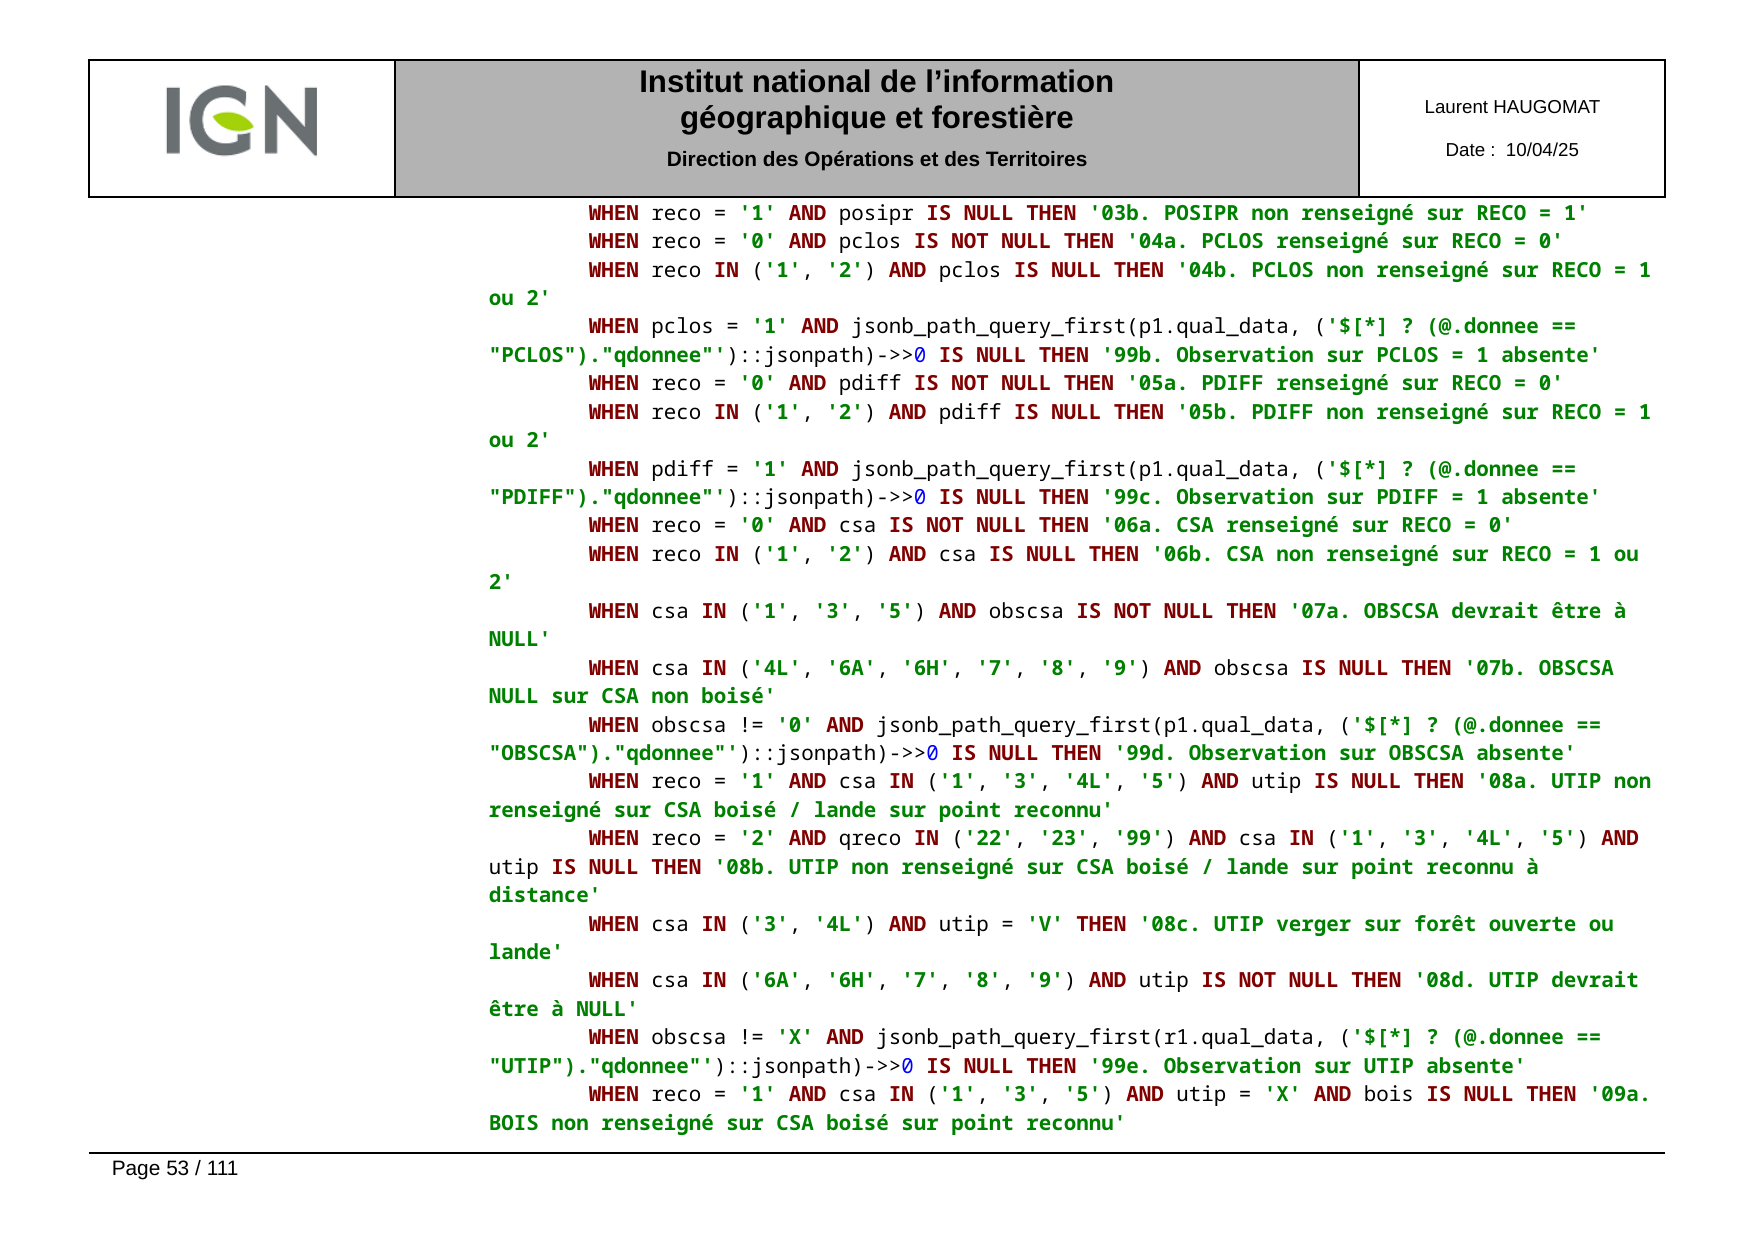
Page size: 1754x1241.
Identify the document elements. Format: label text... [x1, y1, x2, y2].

picture [141, 62, 343, 180]
table_cell WHEN reco = '1' AND posipr IS NULL THEN '03b. POSIPR non renseigné sur RECO = 1' WHEN reco = '0' AND pclos IS NOT NULL THEN '04a. PCLOS renseigné sur RECO = 0' WHEN reco IN ('1', '2') AND pclos IS NULL THEN '04b. PCLOS non renseigné sur RECO = 1 ou 2' WHEN pclos = '1' AND jsonb_path_query_first(p1.qual_data, ('$[*] ? (@.donnee == "PCLOS")."qdonnee"')::jsonpath)->>0 IS NULL THEN '99b. Observation sur PCLOS = 1 absente' WHEN reco = '0' AND pdiff IS NOT NULL THEN '05a. PDIFF renseigné sur RECO = 0' WHEN reco IN ('1', '2') AND pdiff IS NULL THEN '05b. PDIFF non renseigné sur RECO = 1 ou 2' WHEN pdiff = '1' AND jsonb_path_query_first(p1.qual_data, ('$[*] ? (@.donnee == "PDIFF")."qdonnee"')::jsonpath)->>0 IS NULL THEN '99c. Observation sur PDIFF = 1 absente' WHEN reco = '0' AND csa IS NOT NULL THEN '06a. CSA renseigné sur RECO = 0' WHEN reco IN ('1', '2') AND csa IS NULL THEN '06b. CSA non renseigné sur RECO = 1 ou 2' WHEN csa IN ('1', '3', '5') AND obscsa IS NOT NULL THEN '07a. OBSCSA devrait être à NULL' WHEN csa IN ('4L', '6A', '6H', '7', '8', '9') AND obscsa IS NULL THEN '07b. OBSCSA NULL sur CSA non boisé' WHEN obscsa != '0' AND jsonb_path_query_first(p1.qual_data, ('$[*] ? (@.donnee == "OBSCSA")."qdonnee"')::jsonpath)->>0 IS NULL THEN '99d. Observation sur OBSCSA absente' WHEN reco = '1' AND csa IN ('1', '3', '4L', '5') AND utip IS NULL THEN '08a. UTIP non renseigné sur CSA boisé / lande sur point reconnu' WHEN reco = '2' AND qreco IN ('22', '23', '99') AND csa IN ('1', '3', '4L', '5') AND utip IS NULL THEN '08b. UTIP non renseigné sur CSA boisé / lande sur point reconnu à distance' WHEN csa IN ('3', '4L') AND utip = 'V' THEN '08c. UTIP verger sur forêt ouverte ou lande' WHEN csa IN ('6A', '6H', '7', '8', '9') AND utip IS NOT NULL THEN '08d. UTIP devrait être à NULL' WHEN obscsa != 'X' AND jsonb_path_query_first(r1.qual_data, ('$[*] ? (@.donnee == "UTIP")."qdonnee"')::jsonpath)->>0 IS NULL THEN '99e. Observation sur UTIP absente' WHEN reco = '1' AND csa IN ('1', '3', '5') AND utip = 'X' AND bois IS NULL THEN '09a. BOIS non renseigné sur CSA boisé sur point reconnu' [483, 198, 1665, 1142]
table_cell [89, 198, 483, 1142]
